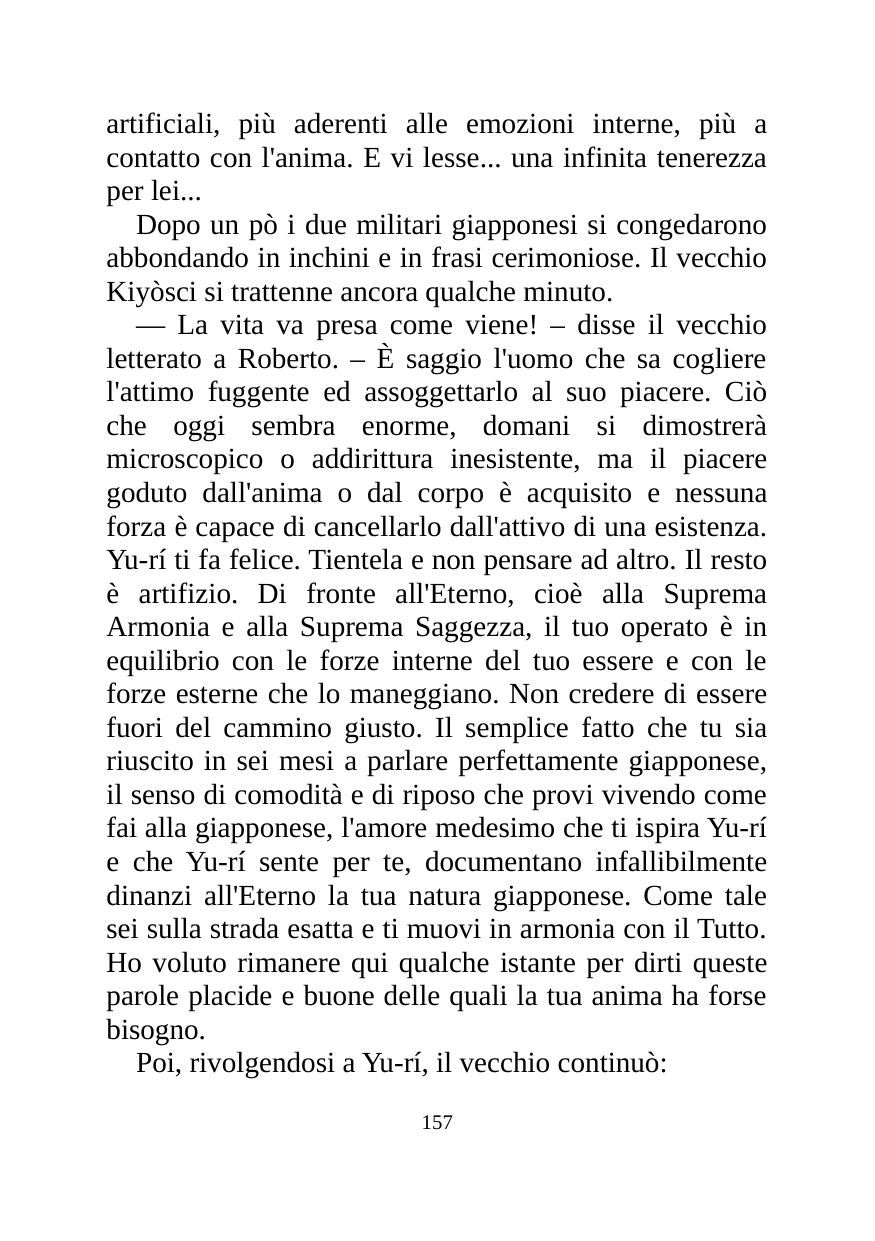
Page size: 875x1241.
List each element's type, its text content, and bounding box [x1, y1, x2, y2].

text artificiali, più aderenti alle emozioni interne, più a contatto con l'anima. E vi lesse... una infinita tenerezza per lei... [106, 106, 768, 207]
text Poi, rivolgendosi a Yu-rí, il vecchio continuò: [106, 1045, 768, 1079]
text Dopo un pò i due militari giapponesi si congedarono abbondando in inchini e in frasi cerimoniose. Il vecchio Kiyòsci si trattenne ancora qualche minuto. [106, 207, 768, 307]
text — La vita va presa come viene! – disse il vecchio letterato a Roberto. – È saggio l'uomo che sa cogliere l'attimo fuggente ed assoggettarlo al suo piacere. Ciò che oggi sembra enorme, domani si dimostrerà microscopico o addirittura inesistente, ma il piacere goduto dall'anima o dal corpo è acquisito e nessuna forza è capace di cancellarlo dall'attivo di una esistenza. Yu-rí ti fa felice. Tientela e non pensare ad altro. Il resto è artifizio. Di fronte all'Eterno, cioè alla Suprema Armonia e alla Suprema Saggezza, il tuo operato è in equilibrio con le forze interne del tuo essere e con le forze esterne che lo maneggiano. Non credere di essere fuori del cammino giusto. Il semplice fatto che tu sia riuscito in sei mesi a parlare perfettamente giapponese, il senso di comodità e di riposo che provi vivendo come fai alla giapponese, l'amore medesimo che ti ispira Yu-rí e che Yu-rí sente per te, documentano infallibilmente dinanzi all'Eterno la tua natura giapponese. Come tale sei sulla strada esatta e ti muovi in armonia con il Tutto. Ho voluto rimanere qui qualche istante per dirti queste parole placide e buone delle quali la tua anima ha forse bisogno. [106, 307, 768, 1045]
